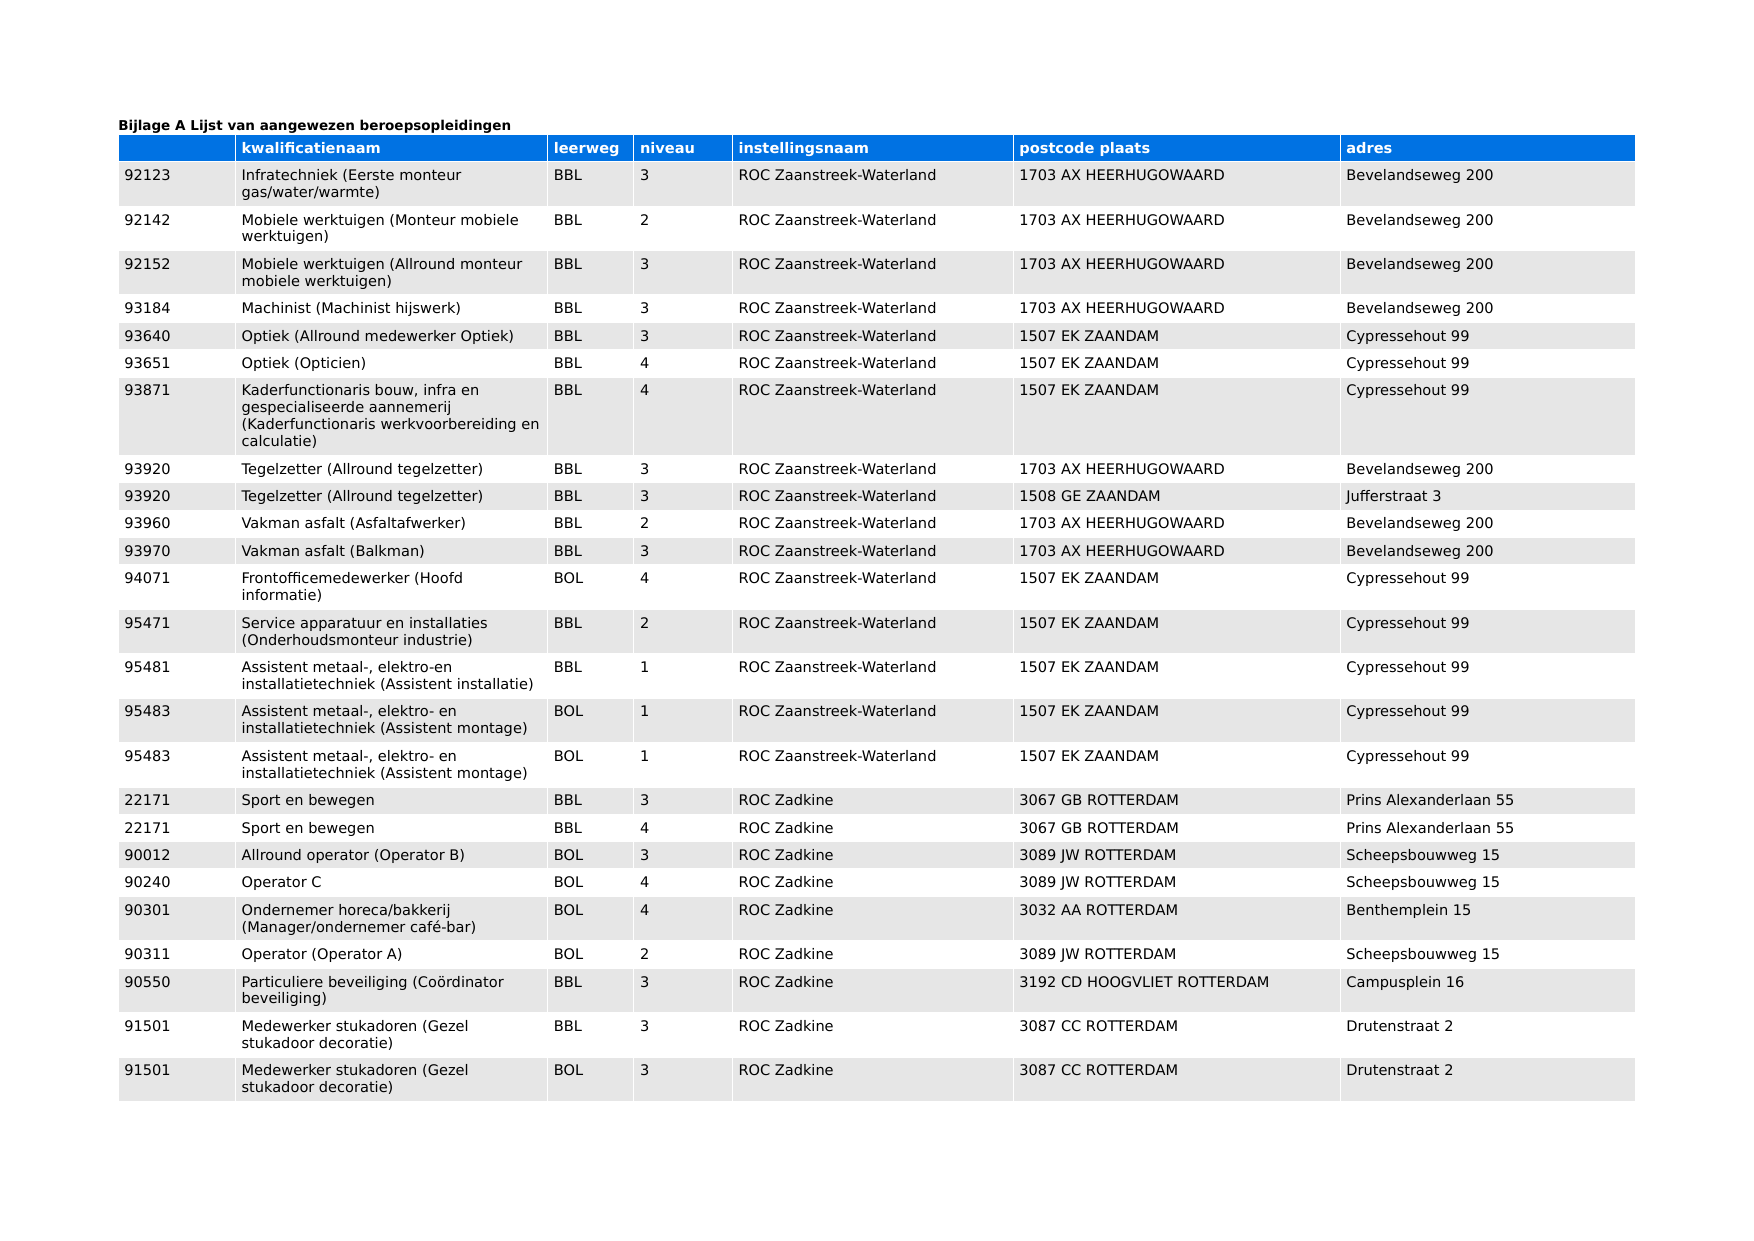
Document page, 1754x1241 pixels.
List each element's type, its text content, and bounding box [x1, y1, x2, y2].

table_cell 1507 EK ZAANDAM [1014, 323, 1340, 349]
table_cell 3089 JW ROTTERDAM [1014, 842, 1340, 868]
table_cell ROC Zaanstreek-Waterland [733, 251, 1013, 294]
table_cell Cypressehout 99 [1341, 699, 1635, 742]
table_cell 3 [634, 295, 732, 322]
table_cell 1507 EK ZAANDAM [1014, 654, 1340, 698]
table_cell 95481 [119, 654, 235, 698]
table_cell Frontofficemedewerker (Hoofd informatie) [236, 566, 547, 609]
table_cell BBL [548, 788, 633, 814]
table_cell ROC Zadkine [733, 842, 1013, 868]
table_cell BBL [548, 323, 633, 349]
table_cell 95483 [119, 699, 235, 742]
table_cell 92152 [119, 251, 235, 294]
table_cell 2 [634, 207, 732, 250]
table_cell 2 [634, 511, 732, 537]
table_cell Vakman asfalt (Balkman) [236, 538, 547, 564]
table_cell ROC Zadkine [733, 870, 1013, 896]
table_cell Mobiele werktuigen (Allround monteur mobiele werktuigen) [236, 251, 547, 294]
table_cell 3 [634, 456, 732, 482]
table_cell ROC Zaanstreek-Waterland [733, 699, 1013, 742]
table_cell Cypressehout 99 [1341, 323, 1635, 349]
table_cell BOL [548, 842, 633, 868]
table_cell BOL [548, 897, 633, 940]
table_cell kwalificatienaam [236, 135, 547, 161]
table_cell 3067 GB ROTTERDAM [1014, 815, 1340, 841]
table_cell BBL [548, 295, 633, 322]
table_cell Campusplein 16 [1341, 969, 1635, 1012]
table_cell BBL [548, 969, 633, 1012]
table_cell BBL [548, 538, 633, 564]
table_cell 22171 [119, 815, 235, 841]
table_cell Allround operator (Operator B) [236, 842, 547, 868]
table_cell BOL [548, 870, 633, 896]
table_cell 1508 GE ZAANDAM [1014, 483, 1340, 510]
table_cell ROC Zadkine [733, 969, 1013, 1012]
table_cell 90311 [119, 941, 235, 968]
table_cell 1703 AX HEERHUGOWAARD [1014, 207, 1340, 250]
table_cell 3 [634, 788, 732, 814]
table_cell 2 [634, 610, 732, 653]
table_cell BBL [548, 162, 633, 206]
table_cell 93970 [119, 538, 235, 564]
table_cell 3 [634, 1058, 732, 1101]
table_cell Assistent metaal-, elektro-en installatietechniek (Assistent installatie) [236, 654, 547, 698]
table_cell 3087 CC ROTTERDAM [1014, 1058, 1340, 1101]
table_cell 93960 [119, 511, 235, 537]
table_cell BBL [548, 350, 633, 377]
table_cell Bevelandseweg 200 [1341, 207, 1635, 250]
table_cell Infratechniek (Eerste monteur gas/water/warmte) [236, 162, 547, 206]
table_cell BBL [548, 456, 633, 482]
table_cell 91501 [119, 1013, 235, 1056]
table_cell BOL [548, 699, 633, 742]
table_cell Machinist (Machinist hijswerk) [236, 295, 547, 322]
table_cell Bevelandseweg 200 [1341, 295, 1635, 322]
table_cell ROC Zaanstreek-Waterland [733, 207, 1013, 250]
table_cell Bevelandseweg 200 [1341, 456, 1635, 482]
table_cell 22171 [119, 788, 235, 814]
table_cell BOL [548, 941, 633, 968]
table_cell BOL [548, 1058, 633, 1101]
table_header Bijlage A Lijst van aangewezen beroepsopleidingen [118, 118, 1636, 134]
table_cell Operator C [236, 870, 547, 896]
table_cell Prins Alexanderlaan 55 [1341, 788, 1635, 814]
table_cell 1703 AX HEERHUGOWAARD [1014, 162, 1340, 206]
table_cell 3 [634, 1013, 732, 1056]
table_cell Cypressehout 99 [1341, 566, 1635, 609]
table_cell adres [1341, 135, 1635, 161]
table_cell ROC Zadkine [733, 815, 1013, 841]
table_cell 4 [634, 378, 732, 455]
table_cell 3192 CD HOOGVLIET ROTTERDAM [1014, 969, 1340, 1012]
table_cell Optiek (Opticien) [236, 350, 547, 377]
table_cell 4 [634, 566, 732, 609]
table_cell 93640 [119, 323, 235, 349]
table_cell 1 [634, 654, 732, 698]
table_cell Assistent metaal-, elektro- en installatietechniek (Assistent montage) [236, 743, 547, 786]
table_cell BBL [548, 511, 633, 537]
table_cell BBL [548, 815, 633, 841]
table_cell 93871 [119, 378, 235, 455]
table_cell BBL [548, 207, 633, 250]
table_cell BBL [548, 654, 633, 698]
table_cell Operator (Operator A) [236, 941, 547, 968]
table_cell 3 [634, 162, 732, 206]
table_cell 4 [634, 350, 732, 377]
table_cell Drutenstraat 2 [1341, 1058, 1635, 1101]
table_cell 1507 EK ZAANDAM [1014, 699, 1340, 742]
table_cell ROC Zaanstreek-Waterland [733, 295, 1013, 322]
table_cell 4 [634, 897, 732, 940]
table_cell Cypressehout 99 [1341, 610, 1635, 653]
table_cell Particuliere beveiliging (Coördinator beveiliging) [236, 969, 547, 1012]
table_cell 1703 AX HEERHUGOWAARD [1014, 251, 1340, 294]
table_cell ROC Zaanstreek-Waterland [733, 511, 1013, 537]
table_cell ROC Zaanstreek-Waterland [733, 456, 1013, 482]
table_cell 90301 [119, 897, 235, 940]
table_cell 93920 [119, 456, 235, 482]
table_cell 93651 [119, 350, 235, 377]
table_cell leerweg [548, 135, 633, 161]
table_cell ROC Zaanstreek-Waterland [733, 610, 1013, 653]
table_cell postcode plaats [1014, 135, 1340, 161]
table_cell 4 [634, 870, 732, 896]
table_cell Kaderfunctionaris bouw, infra en gespecialiseerde aannemerij (Kaderfunctionaris werkvoorbereiding en calculatie) [236, 378, 547, 455]
table_cell Medewerker stukadoren (Gezel stukadoor decoratie) [236, 1058, 547, 1101]
table_cell 91501 [119, 1058, 235, 1101]
table_cell 1507 EK ZAANDAM [1014, 610, 1340, 653]
table_cell BBL [548, 378, 633, 455]
table_cell 90240 [119, 870, 235, 896]
table_cell 3 [634, 323, 732, 349]
table_cell ROC Zaanstreek-Waterland [733, 654, 1013, 698]
table_cell 1703 AX HEERHUGOWAARD [1014, 538, 1340, 564]
table_cell BBL [548, 610, 633, 653]
table_cell 1507 EK ZAANDAM [1014, 378, 1340, 455]
table_cell BBL [548, 251, 633, 294]
table_cell 92142 [119, 207, 235, 250]
table_cell Bevelandseweg 200 [1341, 511, 1635, 537]
table_cell ROC Zaanstreek-Waterland [733, 538, 1013, 564]
table_cell Cypressehout 99 [1341, 378, 1635, 455]
table_cell Sport en bewegen [236, 815, 547, 841]
table_cell Tegelzetter (Allround tegelzetter) [236, 456, 547, 482]
table_cell 3 [634, 483, 732, 510]
table_cell [119, 135, 235, 161]
table_cell Scheepsbouwweg 15 [1341, 870, 1635, 896]
table_cell Service apparatuur en installaties (Onderhoudsmonteur industrie) [236, 610, 547, 653]
table_cell ROC Zaanstreek-Waterland [733, 566, 1013, 609]
table_cell 1 [634, 743, 732, 786]
table_cell 1703 AX HEERHUGOWAARD [1014, 456, 1340, 482]
table_cell 1703 AX HEERHUGOWAARD [1014, 295, 1340, 322]
table_cell BOL [548, 566, 633, 609]
table_cell Optiek (Allround medewerker Optiek) [236, 323, 547, 349]
table_cell Bevelandseweg 200 [1341, 538, 1635, 564]
table_cell ROC Zadkine [733, 897, 1013, 940]
table_cell ROC Zaanstreek-Waterland [733, 743, 1013, 786]
table_cell BBL [548, 483, 633, 510]
table_cell Bevelandseweg 200 [1341, 251, 1635, 294]
table_cell 3089 JW ROTTERDAM [1014, 870, 1340, 896]
table_cell 3067 GB ROTTERDAM [1014, 788, 1340, 814]
table_cell Ondernemer horeca/bakkerij (Manager/ondernemer café-bar) [236, 897, 547, 940]
table_cell 4 [634, 815, 732, 841]
table_cell 90012 [119, 842, 235, 868]
table_cell 3 [634, 538, 732, 564]
table_cell 1507 EK ZAANDAM [1014, 743, 1340, 786]
table_cell 1507 EK ZAANDAM [1014, 566, 1340, 609]
table_cell Assistent metaal-, elektro- en installatietechniek (Assistent montage) [236, 699, 547, 742]
table_cell Bevelandseweg 200 [1341, 162, 1635, 206]
table_cell 94071 [119, 566, 235, 609]
table_cell 1 [634, 699, 732, 742]
table_cell Cypressehout 99 [1341, 654, 1635, 698]
table_cell ROC Zaanstreek-Waterland [733, 162, 1013, 206]
table_cell 3089 JW ROTTERDAM [1014, 941, 1340, 968]
table_cell Cypressehout 99 [1341, 350, 1635, 377]
table_cell ROC Zaanstreek-Waterland [733, 323, 1013, 349]
table_cell ROC Zaanstreek-Waterland [733, 483, 1013, 510]
table_cell BBL [548, 1013, 633, 1056]
table_cell BOL [548, 743, 633, 786]
table_cell Benthemplein 15 [1341, 897, 1635, 940]
table_cell ROC Zaanstreek-Waterland [733, 350, 1013, 377]
table_cell Cypressehout 99 [1341, 743, 1635, 786]
table_cell Drutenstraat 2 [1341, 1013, 1635, 1056]
table_cell Vakman asfalt (Asfaltafwerker) [236, 511, 547, 537]
table_cell Sport en bewegen [236, 788, 547, 814]
table_cell Medewerker stukadoren (Gezel stukadoor decoratie) [236, 1013, 547, 1056]
table_cell Mobiele werktuigen (Monteur mobiele werktuigen) [236, 207, 547, 250]
table_cell 1507 EK ZAANDAM [1014, 350, 1340, 377]
table_cell 3087 CC ROTTERDAM [1014, 1013, 1340, 1056]
table_cell 3 [634, 969, 732, 1012]
table_cell Prins Alexanderlaan 55 [1341, 815, 1635, 841]
table_cell niveau [634, 135, 732, 161]
table_cell 1703 AX HEERHUGOWAARD [1014, 511, 1340, 537]
table_cell 2 [634, 941, 732, 968]
table_cell 93184 [119, 295, 235, 322]
table_cell Scheepsbouwweg 15 [1341, 941, 1635, 968]
table_cell Scheepsbouwweg 15 [1341, 842, 1635, 868]
table_cell 3 [634, 251, 732, 294]
table_cell ROC Zadkine [733, 788, 1013, 814]
table_cell ROC Zaanstreek-Waterland [733, 378, 1013, 455]
table_cell ROC Zadkine [733, 941, 1013, 968]
table_cell 92123 [119, 162, 235, 206]
table_cell Jufferstraat 3 [1341, 483, 1635, 510]
table_cell 93920 [119, 483, 235, 510]
table_cell ROC Zadkine [733, 1013, 1013, 1056]
table_cell 90550 [119, 969, 235, 1012]
table_cell 95471 [119, 610, 235, 653]
table_cell ROC Zadkine [733, 1058, 1013, 1101]
table_cell 95483 [119, 743, 235, 786]
table_cell instellingsnaam [733, 135, 1013, 161]
table_cell Tegelzetter (Allround tegelzetter) [236, 483, 547, 510]
table_cell 3032 AA ROTTERDAM [1014, 897, 1340, 940]
table_cell 3 [634, 842, 732, 868]
